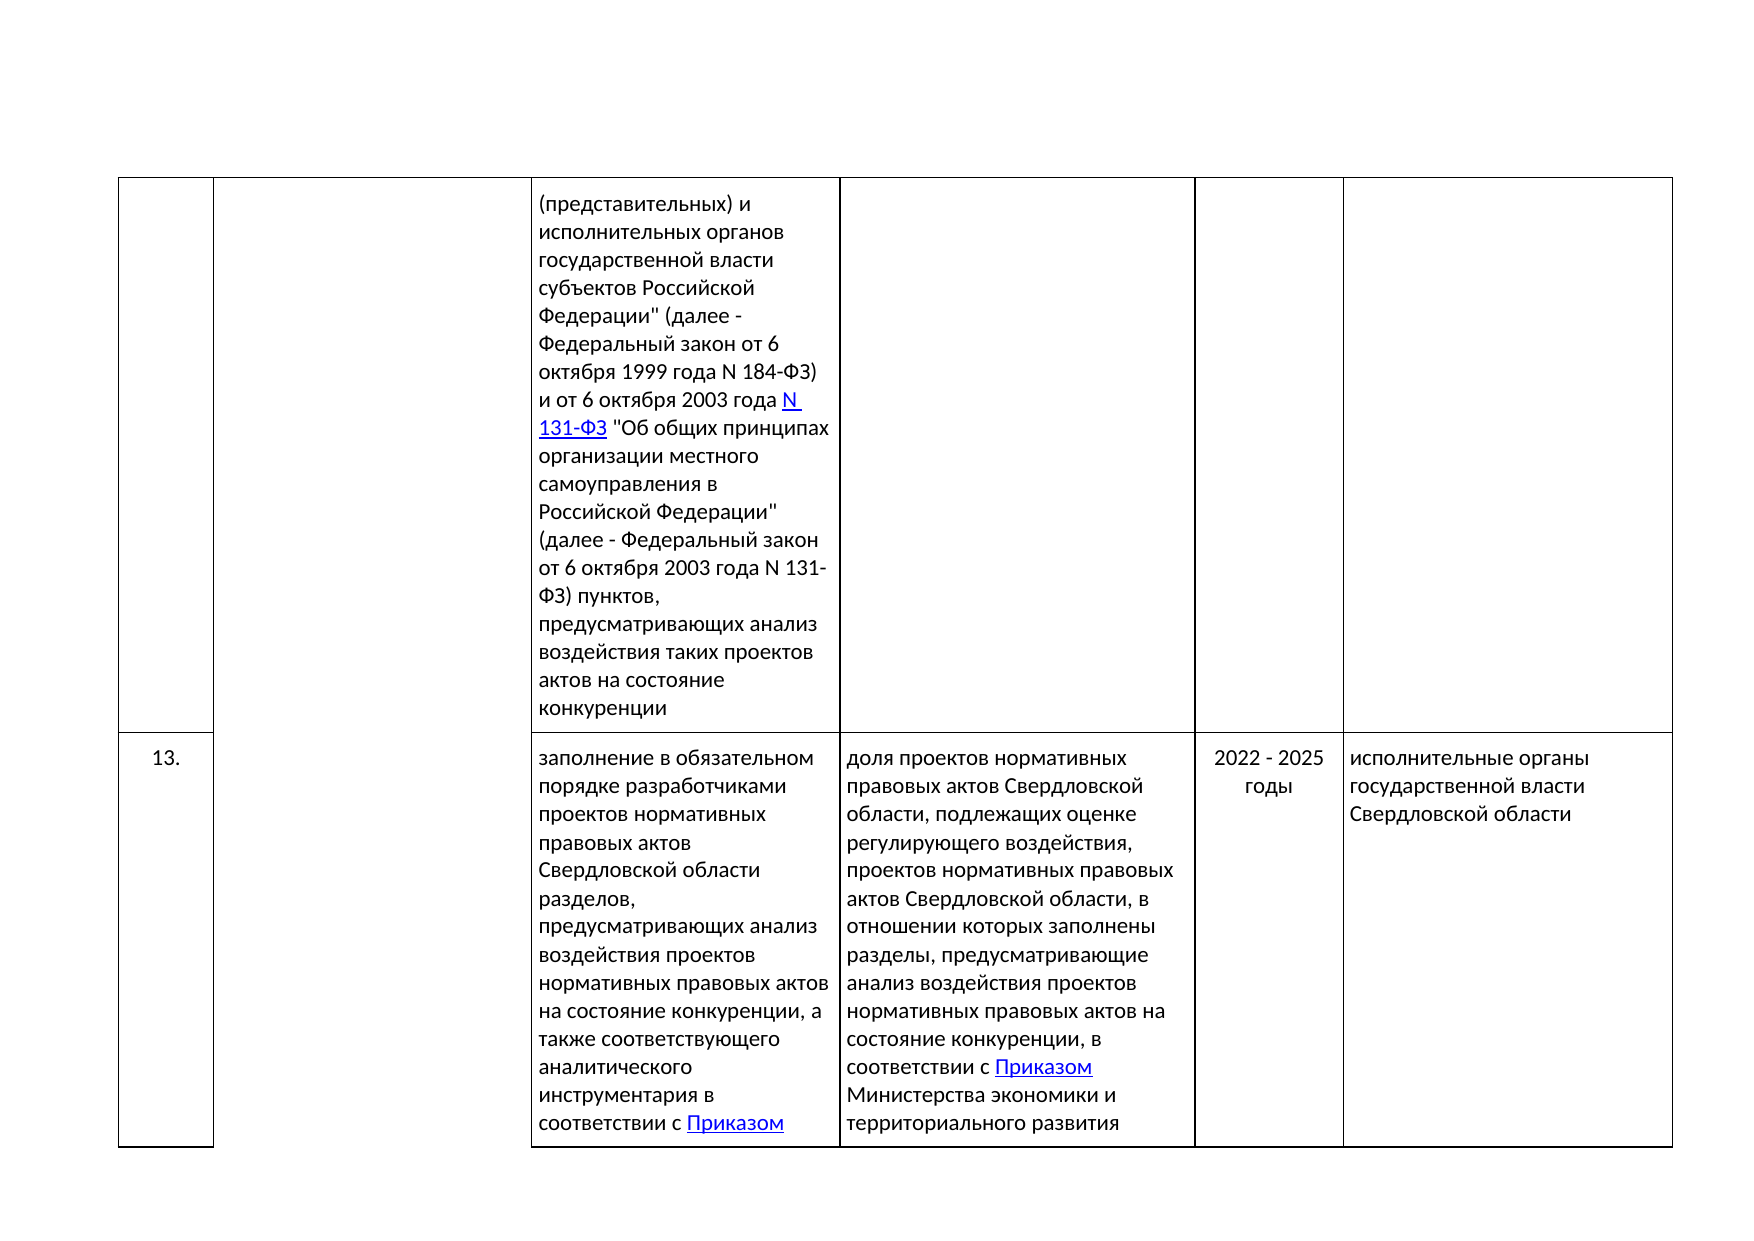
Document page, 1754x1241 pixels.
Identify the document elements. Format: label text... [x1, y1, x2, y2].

table_cell [1673, 177, 1677, 732]
table_cell [119, 178, 213, 732]
table_cell (представительных) и исполнительных органов государственной власти субъектов Российской Федерации" (далее - Федеральный закон от 6 октября 1999 года N 184-ФЗ) и от 6 октября 2003 года N 131-ФЗ "Об общих принципах организации местного самоуправления в Российской Федерации" (далее - Федеральный закон от 6 октября 2003 года N 131-ФЗ) пунктов, предусматривающих анализ воздействия таких проектов актов на состояние конкуренции [532, 178, 839, 732]
table_cell 2022 - 2025 годы [1196, 733, 1343, 1146]
table_cell [214, 178, 531, 732]
table_cell [1196, 178, 1343, 732]
table_cell заполнение в обязательном порядке разработчиками проектов нормативных правовых актов Свердловской области разделов, предусматривающих анализ воздействия проектов нормативных правовых актов на состояние конкуренции, а также соответствующего аналитического инструментария в соответствии с Приказом [532, 733, 839, 1146]
table_cell [1344, 178, 1672, 732]
table_cell доля проектов нормативных правовых актов Свердловской области, подлежащих оценке регулирующего воздействия, проектов нормативных правовых актов Свердловской области, в отношении которых заполнены разделы, предусматривающие анализ воздействия проектов нормативных правовых актов на состояние конкуренции, в соответствии с Приказом Министерства экономики и территориального развития [841, 733, 1194, 1146]
table_cell исполнительные органы государственной власти Свердловской области [1344, 733, 1672, 1146]
table_cell [841, 178, 1194, 732]
table_cell [214, 732, 531, 1146]
table_cell 13. [119, 733, 213, 1146]
table_cell [1673, 732, 1677, 1146]
